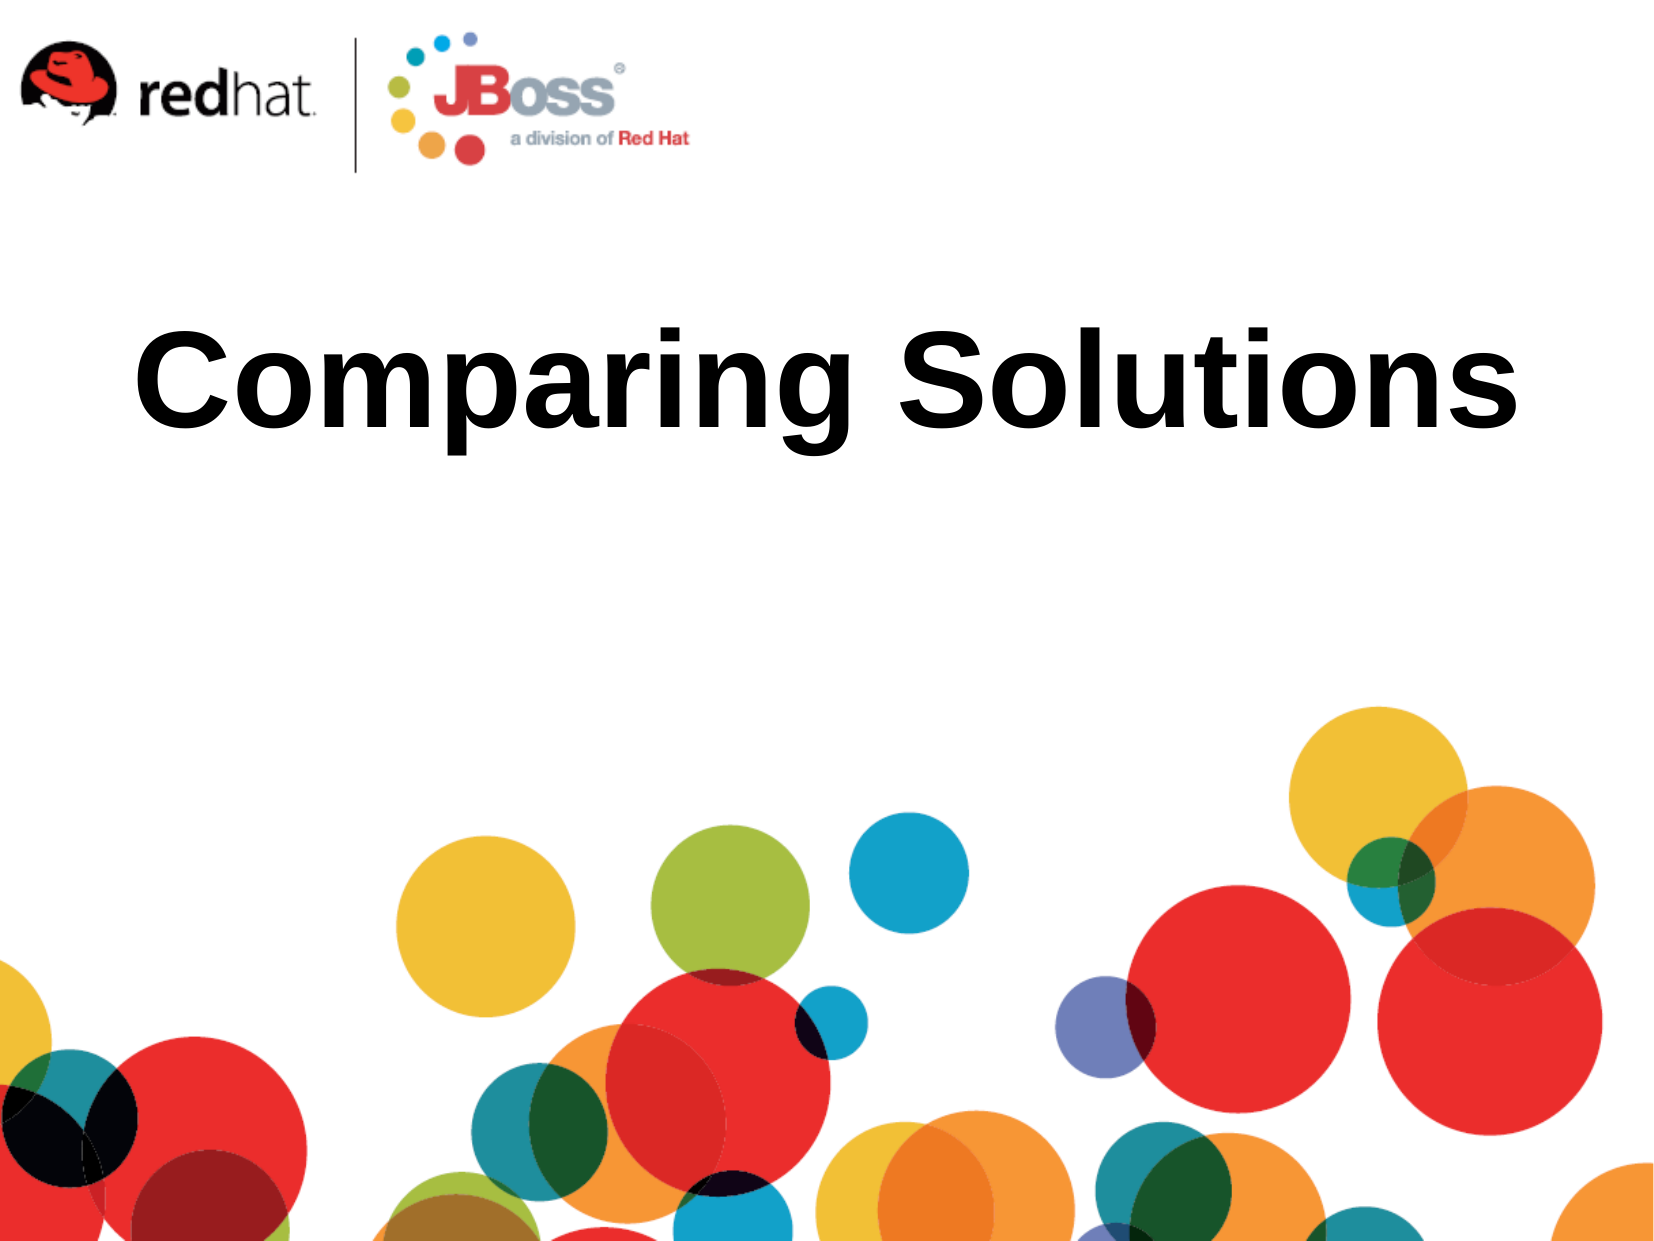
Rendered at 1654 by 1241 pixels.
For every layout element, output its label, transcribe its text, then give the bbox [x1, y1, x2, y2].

text_box Comparing Solutions [118, 295, 1539, 470]
picture [0, 685, 1654, 1241]
picture [13, 5, 699, 182]
